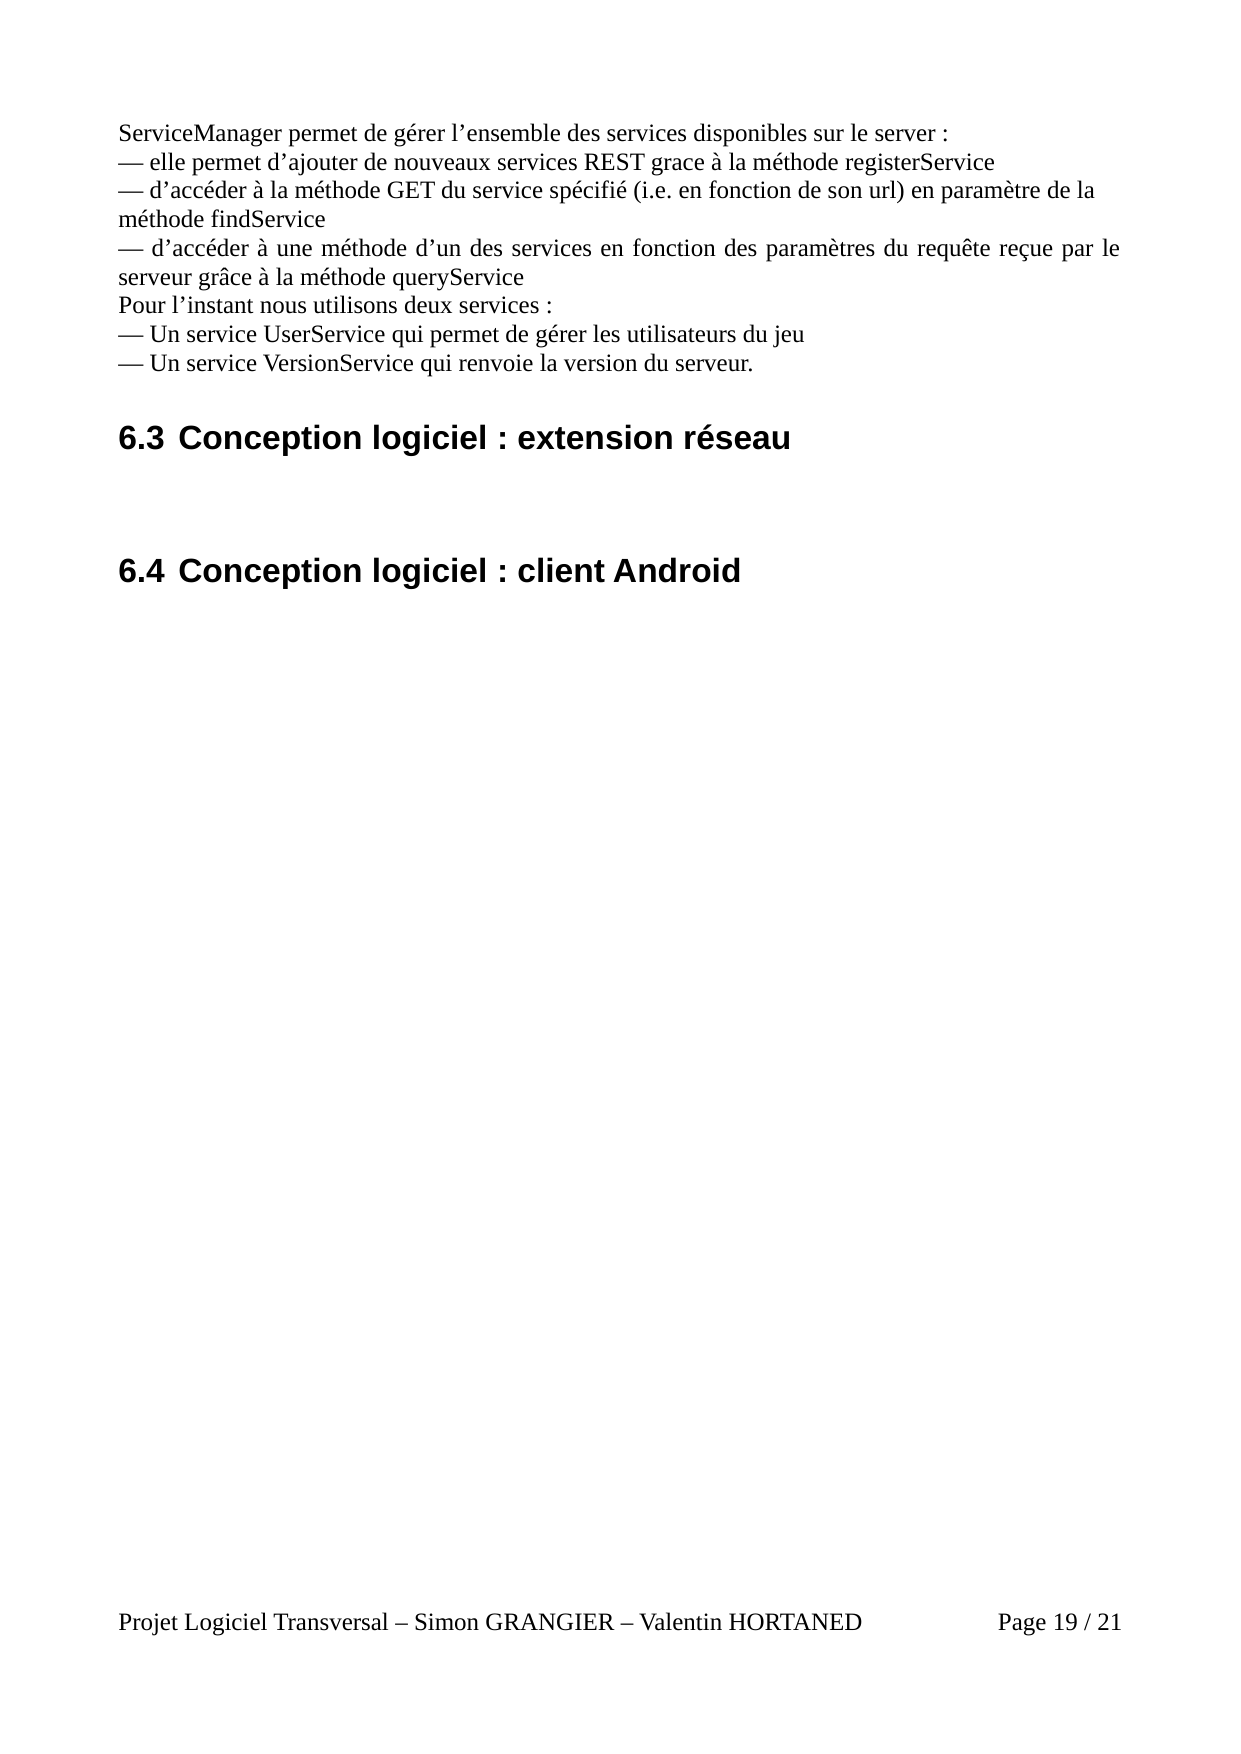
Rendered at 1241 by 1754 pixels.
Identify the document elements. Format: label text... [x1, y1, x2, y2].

subtitle Conception logiciel : extension réseau [118, 418, 1122, 457]
text — Un service UserService qui permet de gérer les utilisateurs du jeu [118, 319, 1122, 348]
text — Un service VersionService qui renvoie la version du serveur. [118, 348, 1122, 377]
subtitle Conception logiciel : client Android [118, 551, 1122, 589]
text — elle permet d’ajouter de nouveaux services REST grace à la méthode registerService [118, 147, 1122, 176]
text ServiceManager permet de gérer l’ensemble des services disponibles sur le server : [118, 118, 1122, 147]
text Pour l’instant nous utilisons deux services : [118, 291, 1122, 319]
text — d’accéder à une méthode d’un des services en fonction des paramètres du requête reçue par le serveur grâce à la méthode queryService [118, 233, 1122, 291]
text — d’accéder à la méthode GET du service spécifié (i.e. en fonction de son url) en paramètre de la [118, 176, 1122, 204]
text méthode findService [118, 204, 1122, 233]
